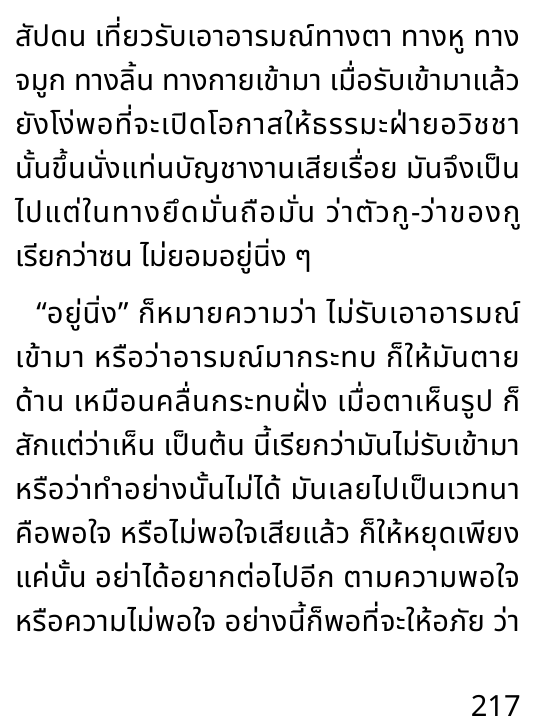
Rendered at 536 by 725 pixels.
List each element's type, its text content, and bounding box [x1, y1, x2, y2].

text สัปดน เที่ยวรับเอาอารมณ์ทางตา ทางหู ทางจมูก ทางลิ้น ทางกายเข้ามา เมื่อรับเข้ามาแล้วยังโง่พอที่จะเปิดโอกาสให้ธรรมะฝ่ายอวิชชานั้นขึ้นนั่งแท่นบัญชางานเสียเรื่อย มันจึงเป็นไปแต่ในทางยึดมั่นถือมั่น ว่าตัวกู-ว่าของกู เรียกว่าซน ไม่ยอมอยู่นิ่ง ๆ [15, 15, 521, 279]
text “อยู่นิ่ง” ก็หมายความว่า ไม่รับเอาอารมณ์เข้ามา หรือว่าอารมณ์มากระทบ ก็ให้มันตายด้าน เหมือนคลื่นกระทบฝั่ง เมื่อตาเห็นรูป ก็สักแต่ว่าเห็น เป็นต้น นี้เรียกว่ามันไม่รับเข้ามา หรือว่าทำอย่างนั้นไม่ได้ มันเลยไปเป็นเวทนา คือพอใจ หรือไม่พอใจเสียแล้ว ก็ให้หยุดเพียงแค่นั้น อย่าได้อยากต่อไปอีก ตามความพอใจหรือความไม่พอใจ อย่างนี้ก็พอที่จะให้อภัย ว่า [15, 292, 521, 645]
